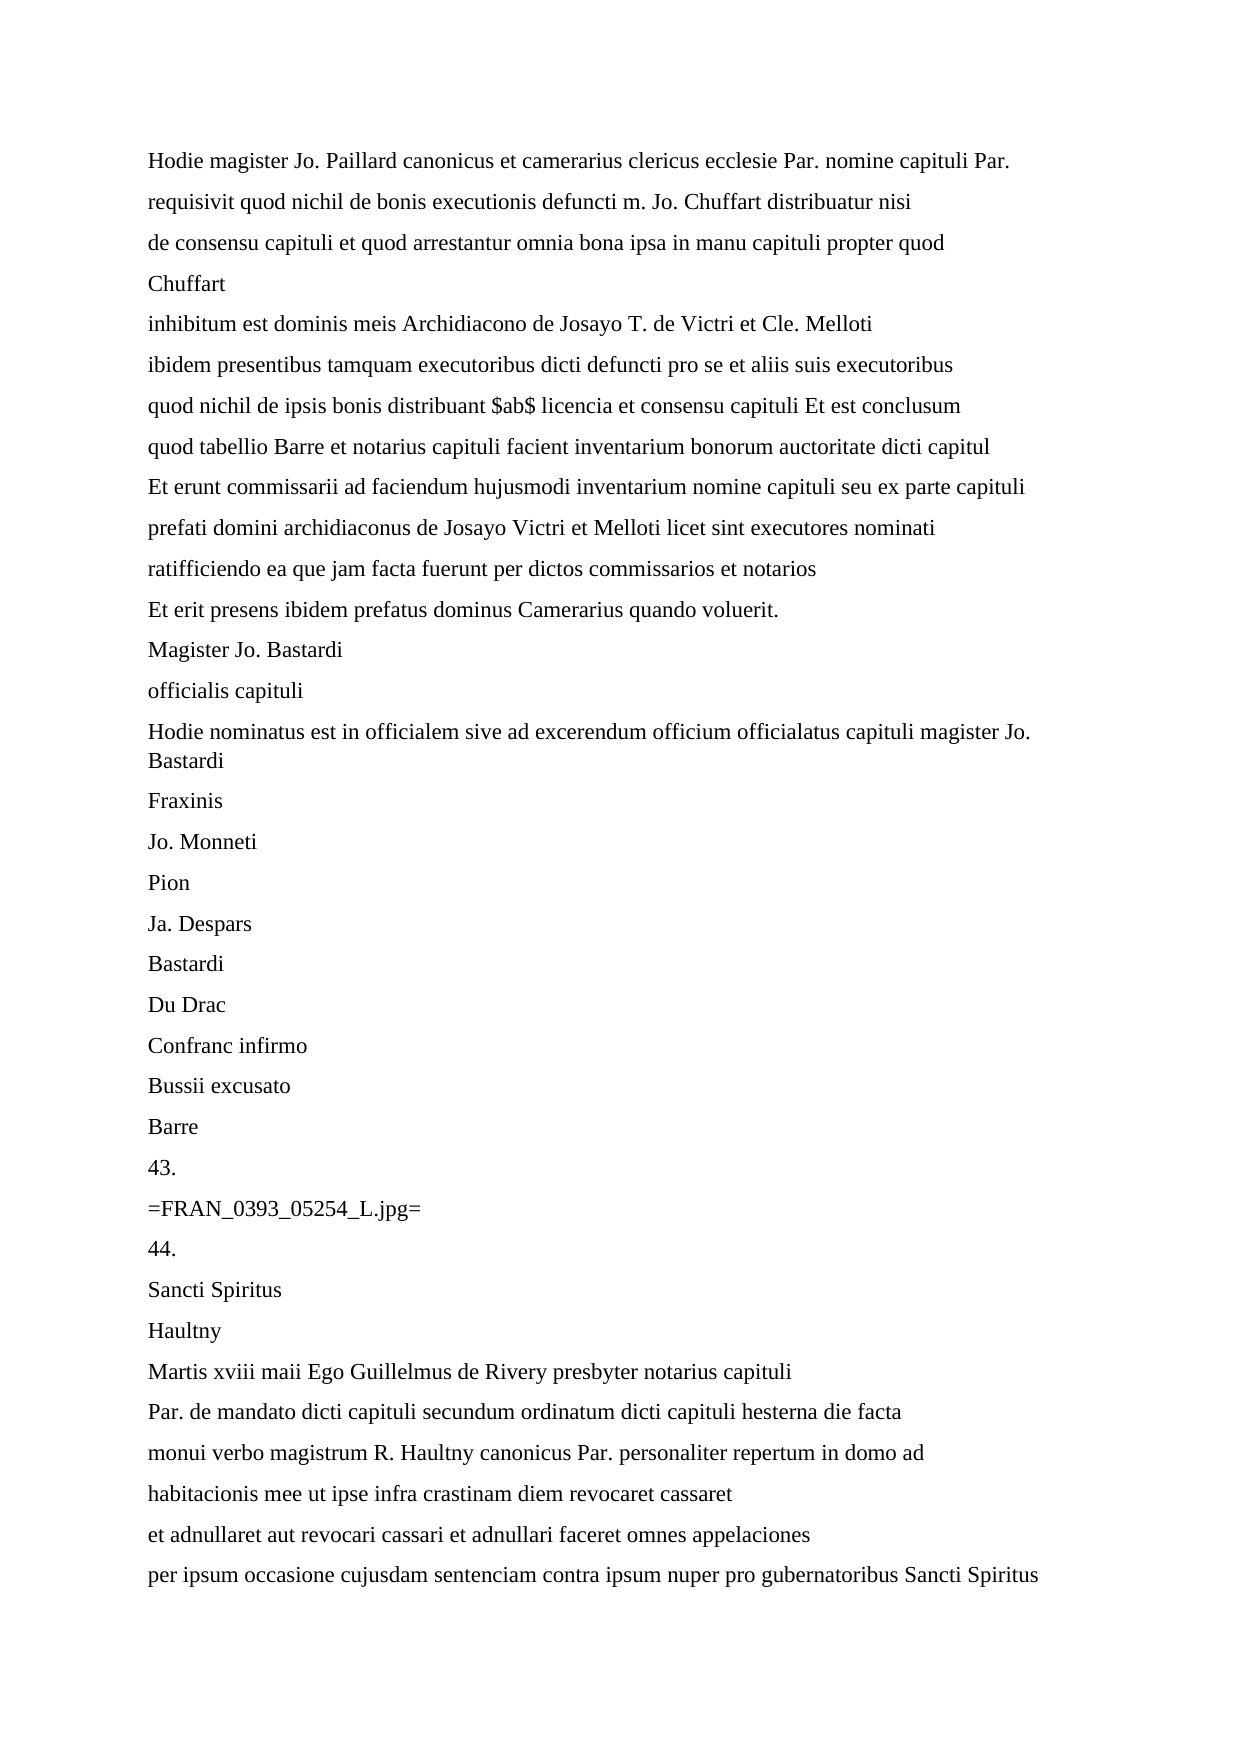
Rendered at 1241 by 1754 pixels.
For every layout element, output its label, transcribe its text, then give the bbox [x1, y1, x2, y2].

text et adnullaret aut revocari cassari et adnullari faceret omnes appelaciones [148, 1521, 1093, 1547]
text Par. de mandato dicti capituli secundum ordinatum dicti capituli hesterna die facta [148, 1398, 1093, 1425]
text monui verbo magistrum R. Haultny canonicus Par. personaliter repertum in domo ad [148, 1439, 1093, 1466]
text ratifficiendo ea que jam facta fuerunt per dictos commissarios et notarios [148, 555, 1093, 581]
text Du Drac [148, 991, 1093, 1017]
text per ipsum occasione cujusdam sentenciam contra ipsum nuper pro gubernatoribus Sancti Spiritus [148, 1561, 1093, 1588]
text Hodie magister Jo. Paillard canonicus et camerarius clericus ecclesie Par. nomine capituli Par. [148, 148, 1093, 174]
text Ja. Despars [148, 910, 1093, 936]
text ibidem presentibus tamquam executoribus dicti defuncti pro se et aliis suis executoribus [148, 351, 1093, 378]
text Fraxinis [148, 787, 1093, 814]
text Martis xviii maii Ego Guillelmus de Rivery presbyter notarius capituli [148, 1358, 1093, 1384]
text Jo. Monneti [148, 828, 1093, 854]
text requisivit quod nichil de bonis executionis defuncti m. Jo. Chuffart distribuatur nisi [148, 188, 1093, 215]
text Pion [148, 869, 1093, 895]
text Barre [148, 1113, 1093, 1140]
text Chuffart [148, 270, 1093, 296]
text Confranc infirmo [148, 1032, 1093, 1058]
text officialis capituli [148, 677, 1093, 703]
text Et erit presens ibidem prefatus dominus Camerarius quando voluerit. [148, 596, 1093, 622]
text de consensu capituli et quod arrestantur omnia bona ipsa in manu capituli propter quod [148, 229, 1093, 255]
text =FRAN_0393_05254_L.jpg= [148, 1195, 1093, 1221]
text inhibitum est dominis meis Archidiacono de Josayo T. de Victri et Cle. Melloti [148, 311, 1093, 337]
text Bastardi [148, 950, 1093, 977]
text Haultny [148, 1317, 1093, 1343]
text quod tabellio Barre et notarius capituli facient inventarium bonorum auctoritate dicti capitul [148, 433, 1093, 459]
text habitacionis mee ut ipse infra crastinam diem revocaret cassaret [148, 1480, 1093, 1506]
text Hodie nominatus est in officialem sive ad excerendum officium officialatus capituli magister Jo. Bastardi [148, 718, 1093, 773]
text prefati domini archidiaconus de Josayo Victri et Melloti licet sint executores nominati [148, 514, 1093, 541]
text quod nichil de ipsis bonis distribuant $ab$ licencia et consensu capituli Et est conclusum [148, 392, 1093, 418]
text Magister Jo. Bastardi [148, 636, 1093, 663]
text 44. [148, 1236, 1093, 1262]
text Et erunt commissarii ad faciendum hujusmodi inventarium nomine capituli seu ex parte capituli [148, 473, 1093, 500]
text Bussii excusato [148, 1073, 1093, 1099]
text 43. [148, 1154, 1093, 1180]
text Sancti Spiritus [148, 1276, 1093, 1303]
